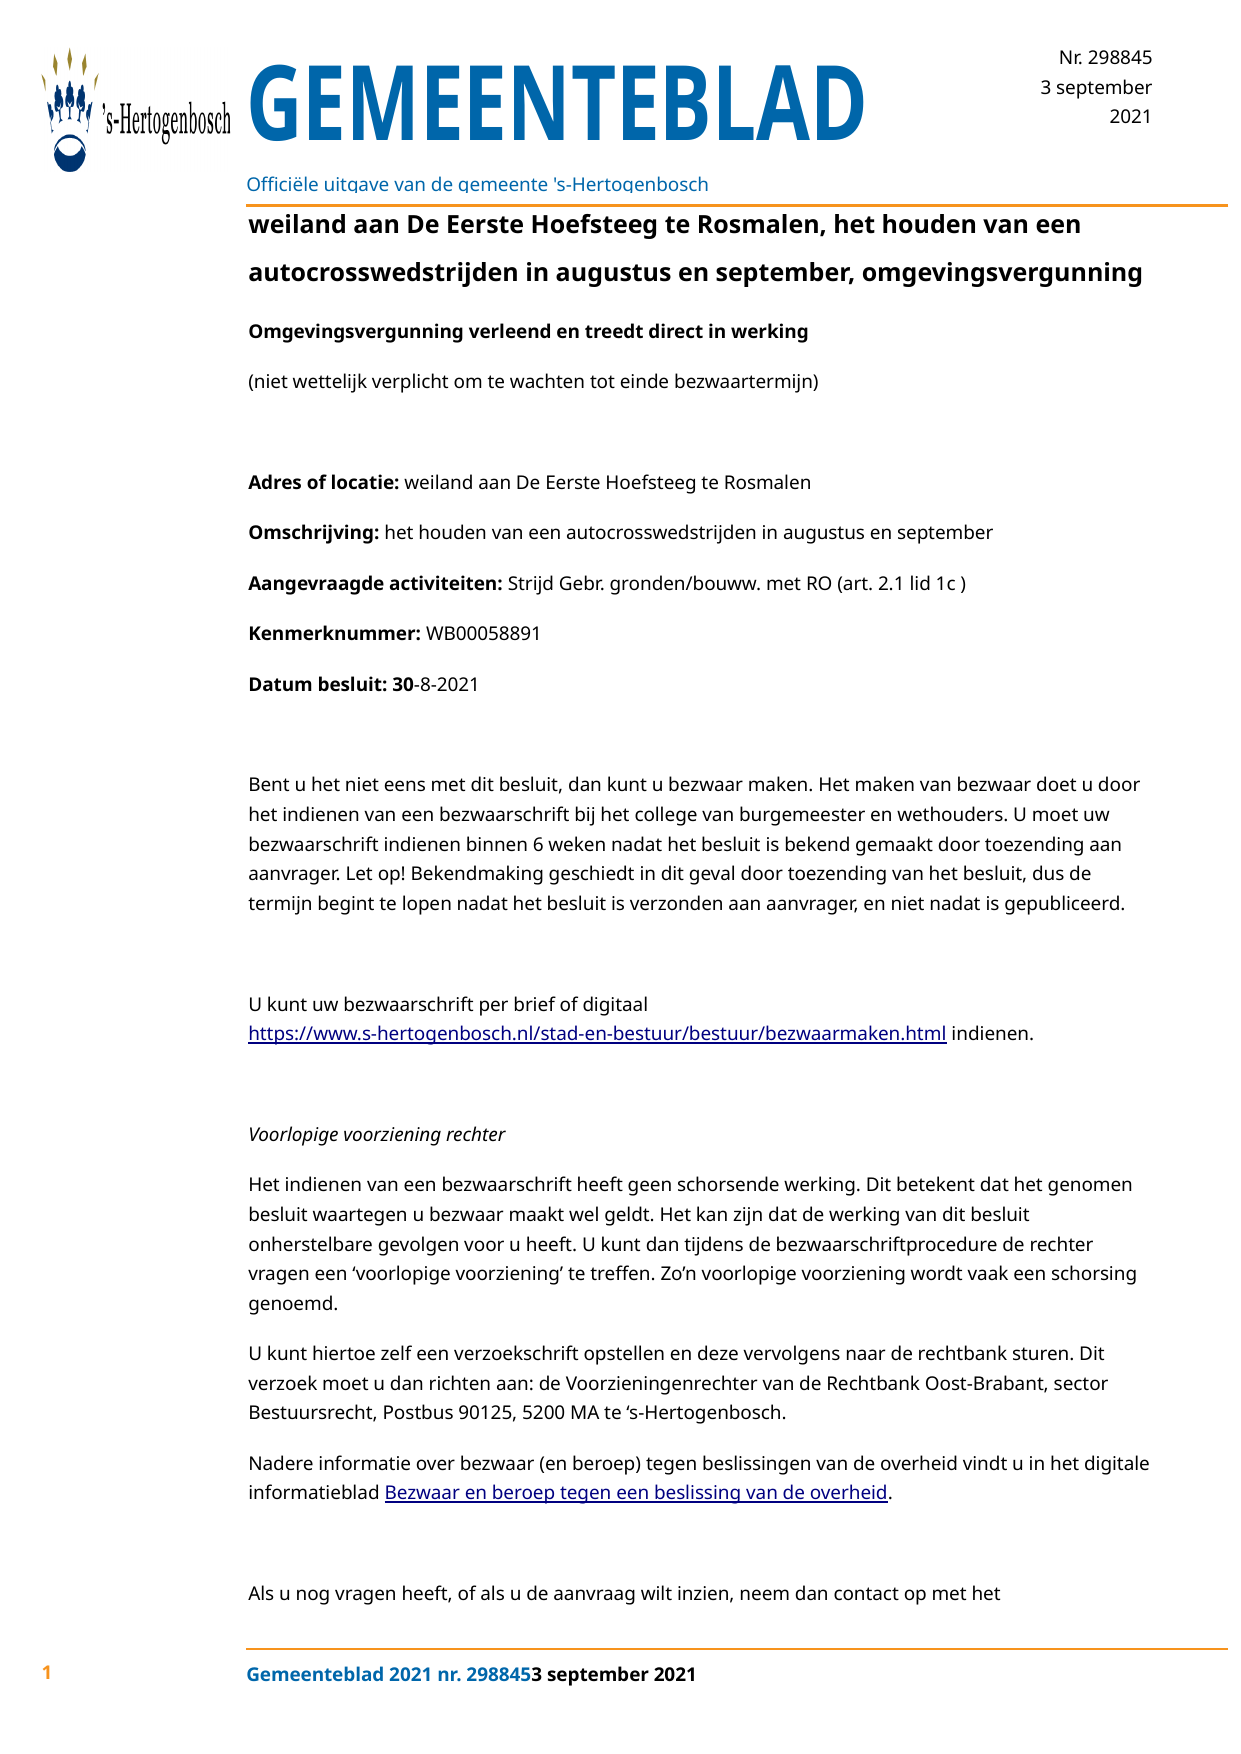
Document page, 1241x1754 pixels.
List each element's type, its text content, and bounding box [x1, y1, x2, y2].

text U kunt hiertoe zelf een verzoekschrift opstellen en deze vervolgens naar de rechtbank sturen. Dit verzoek moet u dan richten aan: de Voorzieningenrechter van de Rechtbank Oost-Brabant, sector Bestuursrecht, Postbus 90125, 5200 MA te ‘s-Hertogenbosch. [248, 1340, 1152, 1425]
text Het indienen van een bezwaarschrift heeft geen schorsende werking. Dit betekent dat het genomen besluit waartegen u bezwaar maakt wel geldt. Het kan zijn dat de werking van dit besluit onherstelbare gevolgen voor u heeft. U kunt dan tijdens de bezwaarschriftprocedure de rechter vragen een ‘voorlopige voorziening’ te treffen. Zo’n voorlopige voorziening wordt vaak een schorsing genoemd. [248, 1172, 1152, 1316]
text Voorlopige voorziening rechter [248, 1121, 1152, 1147]
text Bent u het niet eens met dit besluit, dan kunt u bezwaar maken. Het maken van bezwaar doet u door het indienen van een bezwaarschrift bij het college van burgemeester en wethouders. U moet uw bezwaarschrift indienen binnen 6 weken nadat het besluit is bekend gemaakt door toezending aan aanvrager. Let op! Bekendmaking geschiedt in dit geval door toezending van het besluit, dus de termijn begint te lopen nadat het besluit is verzonden aan aanvrager, en niet nadat is gepubliceerd. [248, 772, 1152, 916]
text Aangevraagde activiteiten: Strijd Gebr. gronden/bouww. met RO (art. 2.1 lid 1c ) [248, 570, 1152, 596]
text weiland aan De Eerste Hoefsteeg te Rosmalen, het houden van een autocrosswedstrijden in augustus en september, omgevingsvergunning [248, 207, 1152, 288]
text (niet wettelijk verplicht om te wachten tot einde bezwaartermijn) [248, 368, 1152, 394]
text Omgevingsvergunning verleend en treedt direct in werking [248, 318, 1152, 344]
text Omschrijving: het houden van een autocrosswedstrijden in augustus en september [248, 519, 1152, 545]
text Adres of locatie: weiland aan De Eerste Hoefsteeg te Rosmalen [248, 469, 1152, 495]
text Als u nog vragen heeft, of als u de aanvraag wilt inzien, neem dan contact op met het [248, 1580, 1152, 1606]
text Datum besluit: 30-8-2021 [248, 671, 1152, 697]
picture [41, 47, 231, 172]
text Nadere informatie over bezwaar (en beroep) tegen beslissingen van de overheid vindt u in het digitale informatieblad Bezwaar en beroep tegen een beslissing van de overheid. [248, 1450, 1152, 1505]
text U kunt uw bezwaarschrift per brief of digitaal https://www.s-hertogenbosch.nl/stad-en-bestuur/bestuur/bezwaarmaken.html indienen. [248, 991, 1152, 1046]
text Kenmerknummer: WB00058891 [248, 620, 1152, 646]
